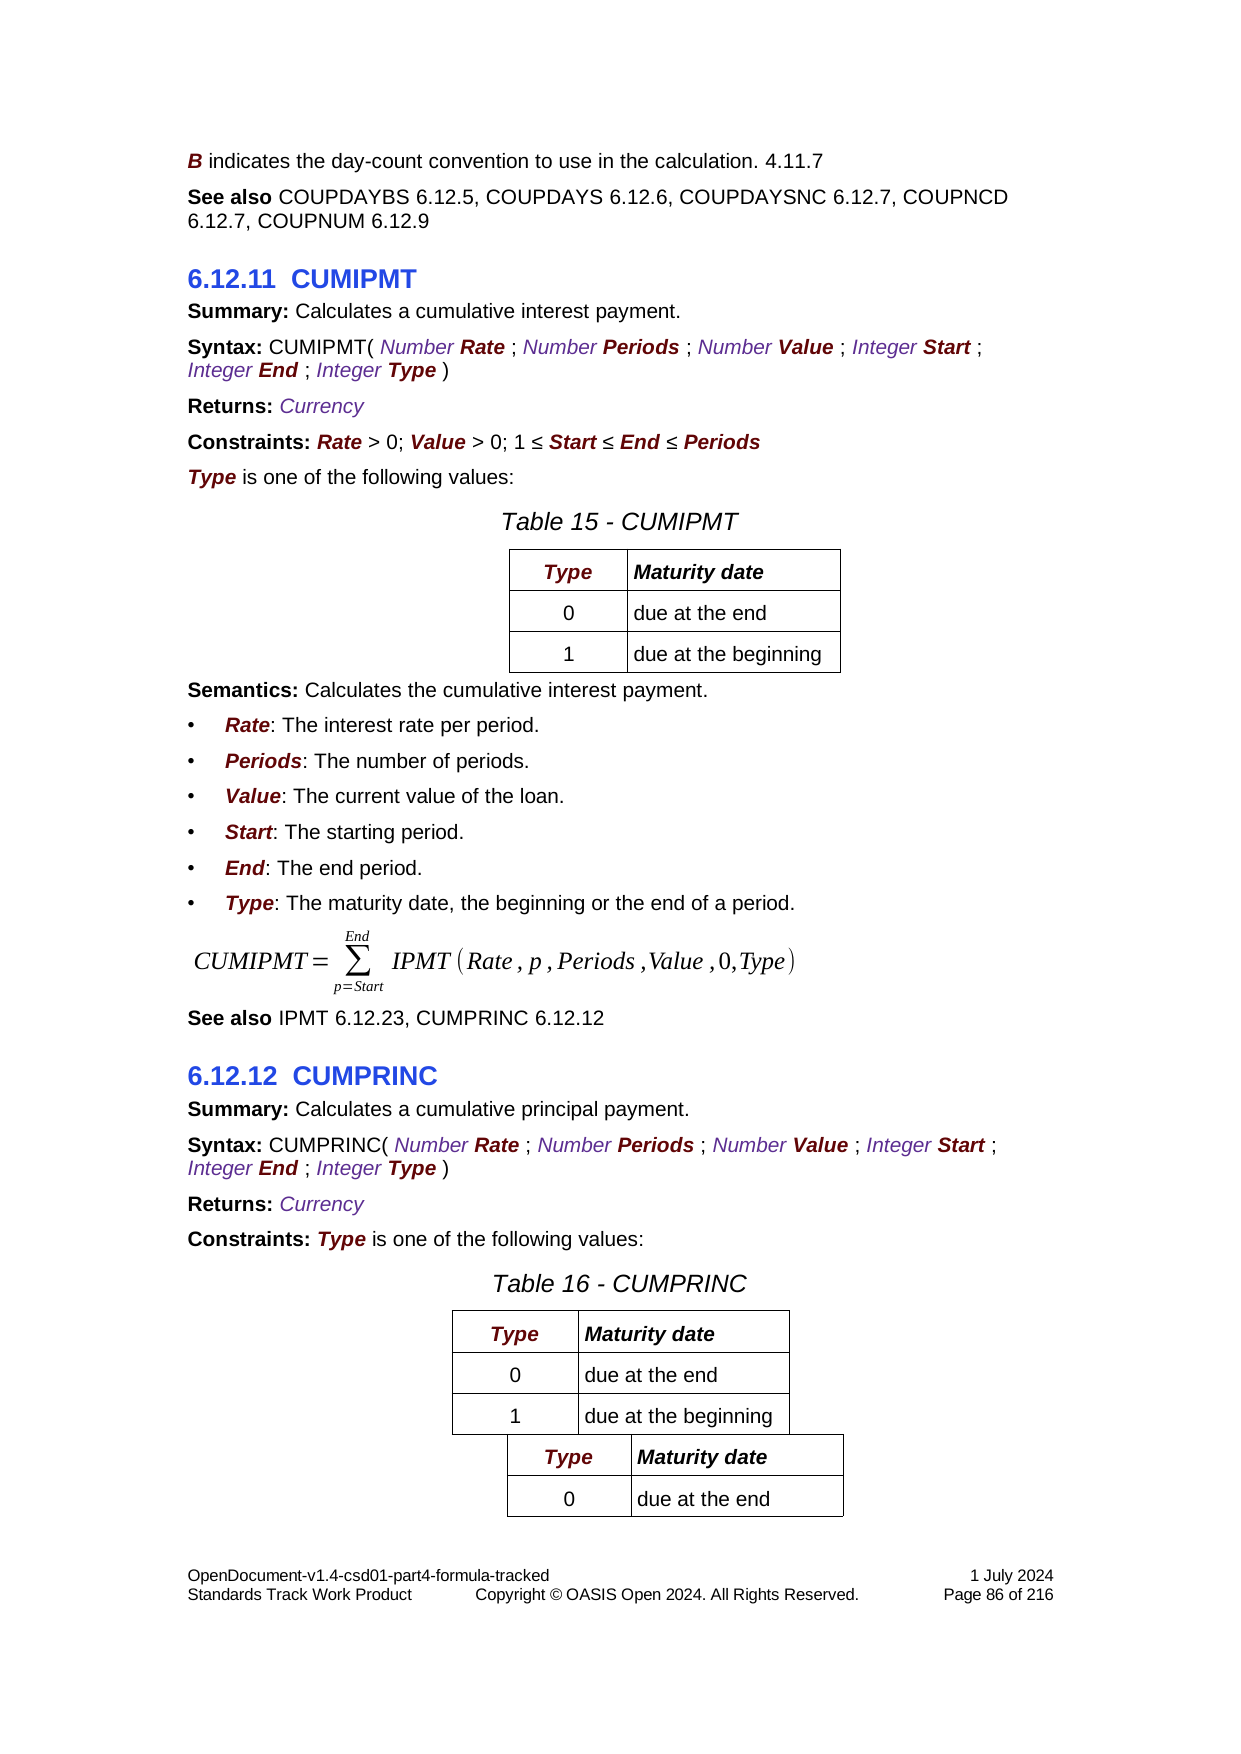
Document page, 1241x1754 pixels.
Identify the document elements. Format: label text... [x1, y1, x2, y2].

text Table 15 - CUMIPMT [187, 508, 1053, 536]
table_header Maturity date [579, 1311, 789, 1352]
text See also IPMT 6.12.23, CUMPRINC 6.12.12 [187, 1007, 1053, 1030]
list Value: The current value of the loan. [187, 785, 1053, 808]
list End: The end period. [187, 856, 1053, 880]
list Start: The starting period. [187, 821, 1053, 844]
table_header Maturity date [632, 1435, 843, 1475]
text Semantics: Calculates the cumulative interest payment. [187, 678, 1053, 702]
subtitle CUMIPMT [187, 264, 1053, 294]
table_cell 1 [453, 1394, 578, 1434]
text Summary: Calculates a cumulative principal payment. [187, 1097, 1053, 1121]
text Type is one of the following values: [187, 466, 1053, 489]
table_cell 0 [508, 1476, 631, 1516]
text Syntax: CUMIPMT( Number Rate ; Number Periods ; Number Value ; Integer Start ; Integer End ; Integer Type ) [187, 335, 1053, 382]
text Returns: Currency [187, 1192, 1053, 1216]
table_header Type [510, 550, 627, 589]
text Constraints: Rate > 0; Value > 0; 1 ≤ Start ≤ End ≤ Periods [187, 430, 1053, 454]
list Type: The maturity date, the beginning or the end of a period. [187, 892, 1053, 915]
table_header Type [508, 1435, 631, 1475]
table_header Type [453, 1311, 578, 1352]
table_cell 1 [510, 632, 627, 672]
table_cell 0 [510, 591, 627, 631]
text Constraints: Type is one of the following values: [187, 1228, 1053, 1251]
table_cell 0 [453, 1353, 578, 1393]
text B indicates the day-count convention to use in the calculation. 4.11.7 [187, 150, 1053, 173]
table_cell due at the beginning [579, 1394, 789, 1434]
list Rate: The interest rate per period. [187, 714, 1053, 737]
table_header Maturity date [628, 550, 840, 589]
subtitle CUMPRINC [187, 1061, 1053, 1091]
text Table 16 - CUMPRINC [187, 1270, 1053, 1298]
table_cell due at the end [632, 1476, 843, 1516]
list Periods: The number of periods. [187, 749, 1053, 773]
text See also COUPDAYBS 6.12.5, COUPDAYS 6.12.6, COUPDAYSNC 6.12.7, COUPNCD 6.12.7, COUPNUM 6.12.9 [187, 186, 1053, 233]
text Summary: Calculates a cumulative interest payment. [187, 300, 1053, 323]
table_cell due at the end [579, 1353, 789, 1393]
table_cell due at the beginning [628, 632, 840, 672]
text Returns: Currency [187, 394, 1053, 418]
table_cell due at the end [628, 591, 840, 631]
text Syntax: CUMPRINC( Number Rate ; Number Periods ; Number Value ; Integer Start ; Integer End ; Integer Type ) [187, 1133, 1053, 1180]
